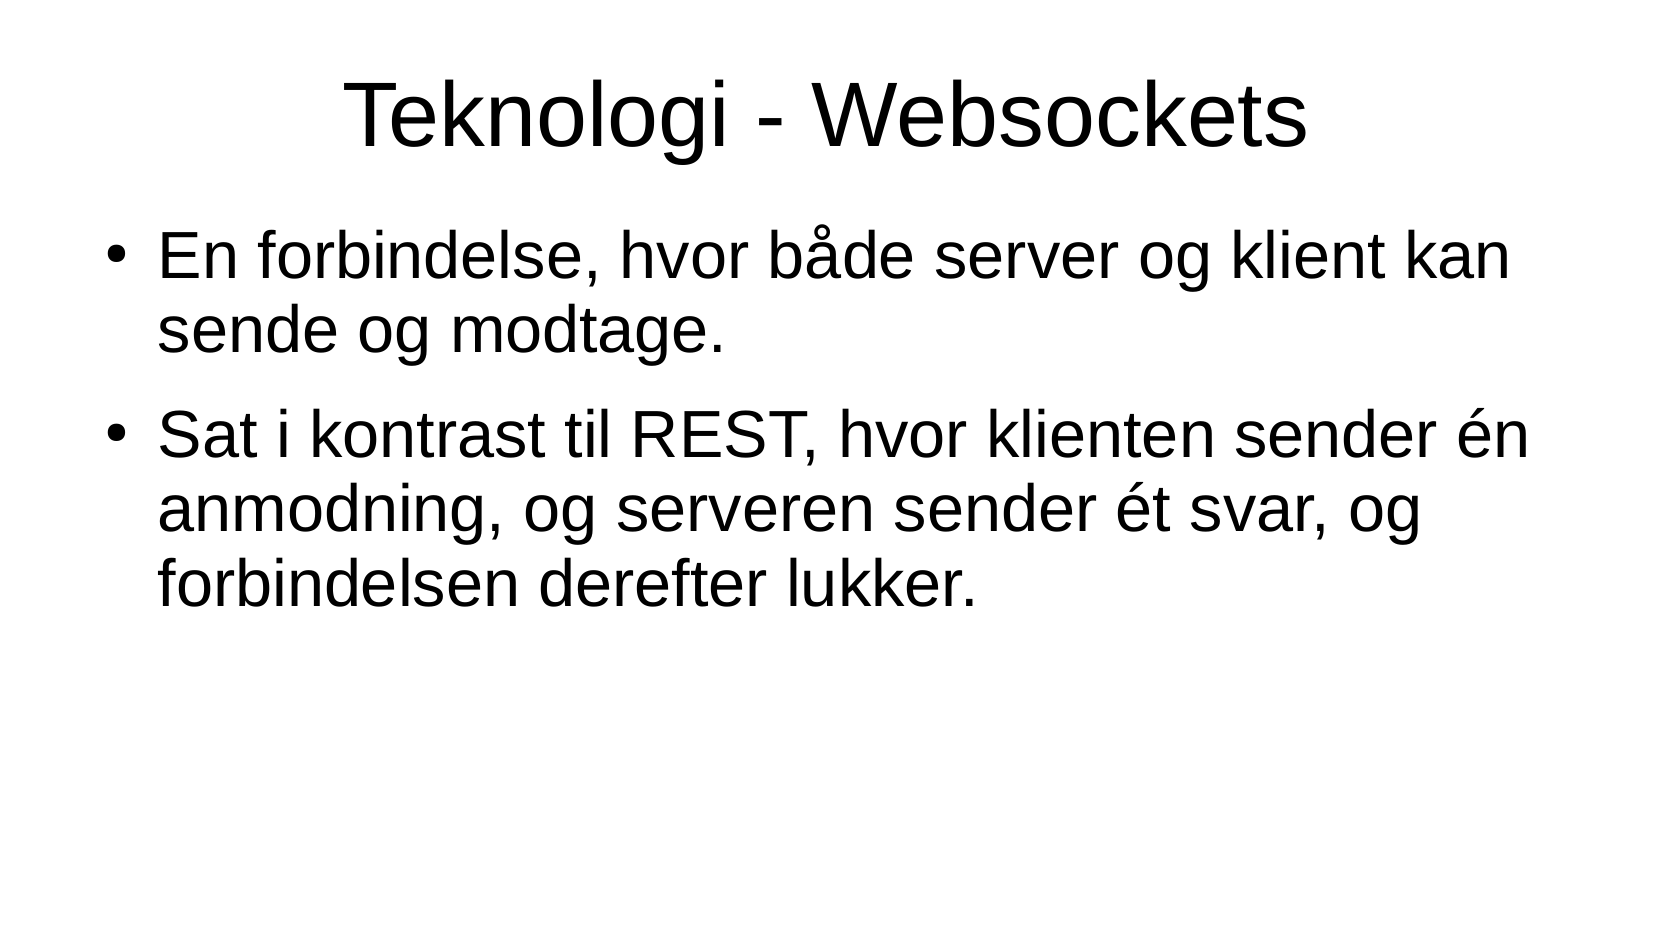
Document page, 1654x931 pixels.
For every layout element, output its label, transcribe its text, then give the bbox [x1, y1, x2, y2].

list En forbindelse, hvor både server og klient kan sende og modtage. Sat i kontrast til REST, hvor klienten sender én anmodning, og serveren sender ét svar, og forbindelsen derefter lukker. [86, 217, 1576, 863]
title Teknologi - Websockets [82, 37, 1571, 193]
